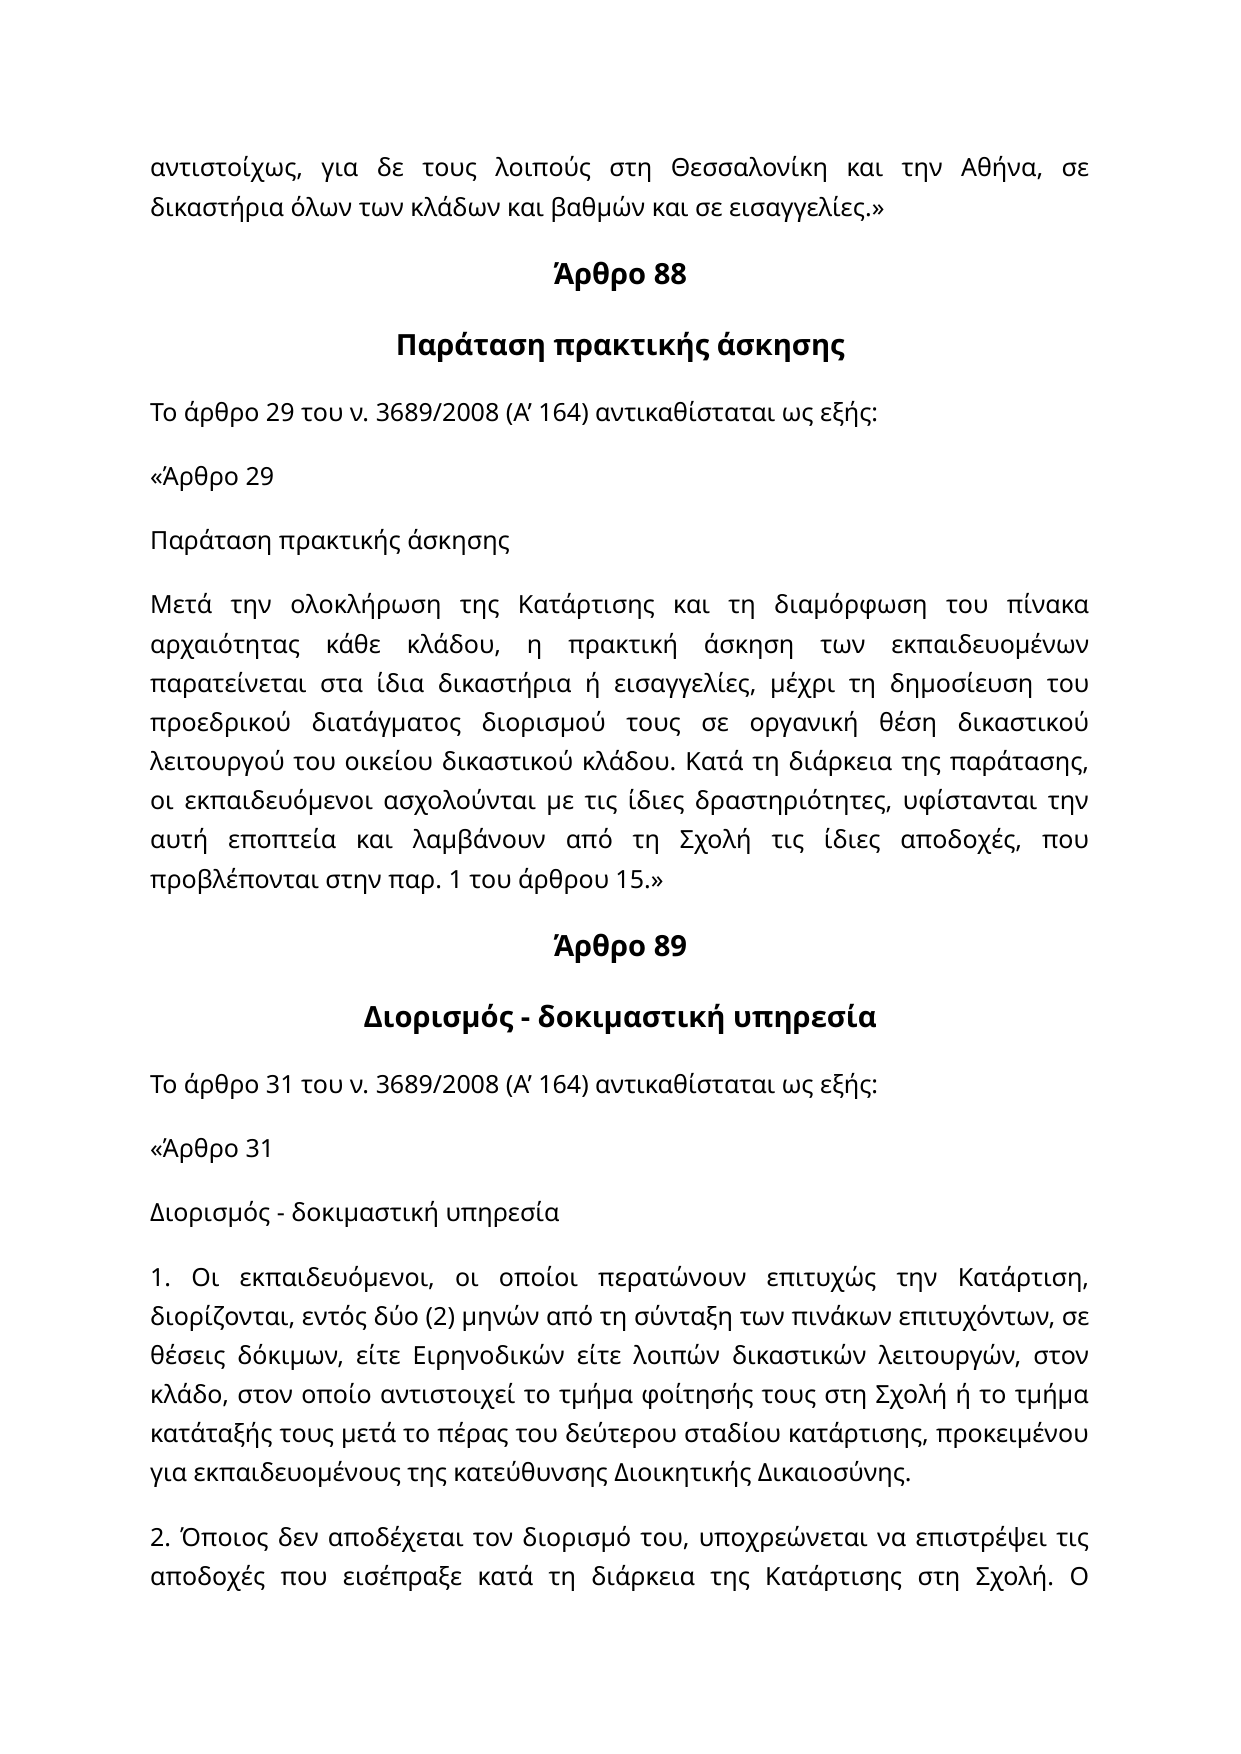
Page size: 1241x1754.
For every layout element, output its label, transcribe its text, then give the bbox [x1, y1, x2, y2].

text «Άρθρο 31 [150, 1131, 1090, 1165]
text Διορισμός - δοκιμαστική υπηρεσία [150, 1195, 1090, 1229]
text «Άρθρο 29 [150, 459, 1090, 493]
text αντιστοίχως, για δε τους λοιπούς στη Θεσσαλονίκη και την Αθήνα, σε δικαστήρια όλων των κλάδων και βαθμών και σε εισαγγελίες.» [150, 150, 1090, 223]
text 1. Οι εκπαιδευόμενοι, οι οποίοι περατώνουν επιτυχώς την Κατάρτιση, διορίζονται, εντός δύο (2) μηνών από τη σύνταξη των πινάκων επιτυχόντων, σε θέσεις δόκιμων, είτε Ειρηνοδικών είτε λοιπών δικαστικών λειτουργών, στον κλάδο, στον οποίο αντιστοιχεί το τμήμα φοίτησής τους στη Σχολή ή το τμήμα κατάταξής τους μετά το πέρας του δεύτερου σταδίου κατάρτισης, προκειμένου για εκπαιδευομένους της κατεύθυνσης Διοικητικής Δικαιοσύνης. [150, 1259, 1090, 1489]
text Το άρθρο 29 του ν. 3689/2008 (Α’ 164) αντικαθίσταται ως εξής: [150, 394, 1090, 429]
text 2. Όποιος δεν αποδέχεται τον διορισμό του, υποχρεώνεται να επιστρέψει τις αποδοχές που εισέπραξε κατά τη διάρκεια της Κατάρτισης στη Σχολή. Ο [150, 1519, 1090, 1592]
subtitle Διορισμός - δοκιμαστική υπηρεσία [150, 996, 1090, 1036]
text Το άρθρο 31 του ν. 3689/2008 (Α’ 164) αντικαθίσταται ως εξής: [150, 1067, 1090, 1101]
subtitle Άρθρο 89 [150, 925, 1090, 965]
text Μετά την ολοκλήρωση της Κατάρτισης και τη διαμόρφωση του πίνακα αρχαιότητας κάθε κλάδου, η πρακτική άσκηση των εκπαιδευομένων παρατείνεται στα ίδια δικαστήρια ή εισαγγελίες, μέχρι τη δημοσίευση του προεδρικού διατάγματος διορισμού τους σε οργανική θέση δικαστικού λειτουργού του οικείου δικαστικού κλάδου. Κατά τη διάρκεια της παράτασης, οι εκπαιδευόμενοι ασχολούνται με τις ίδιες δραστηριότητες, υφίστανται την αυτή εποπτεία και λαμβάνουν από τη Σχολή τις ίδιες αποδοχές, που προβλέπονται στην παρ. 1 του άρθρου 15.» [150, 587, 1090, 895]
subtitle Άρθρο 88 [150, 253, 1090, 293]
subtitle Παράταση πρακτικής άσκησης [150, 324, 1090, 364]
text Παράταση πρακτικής άσκησης [150, 523, 1090, 557]
